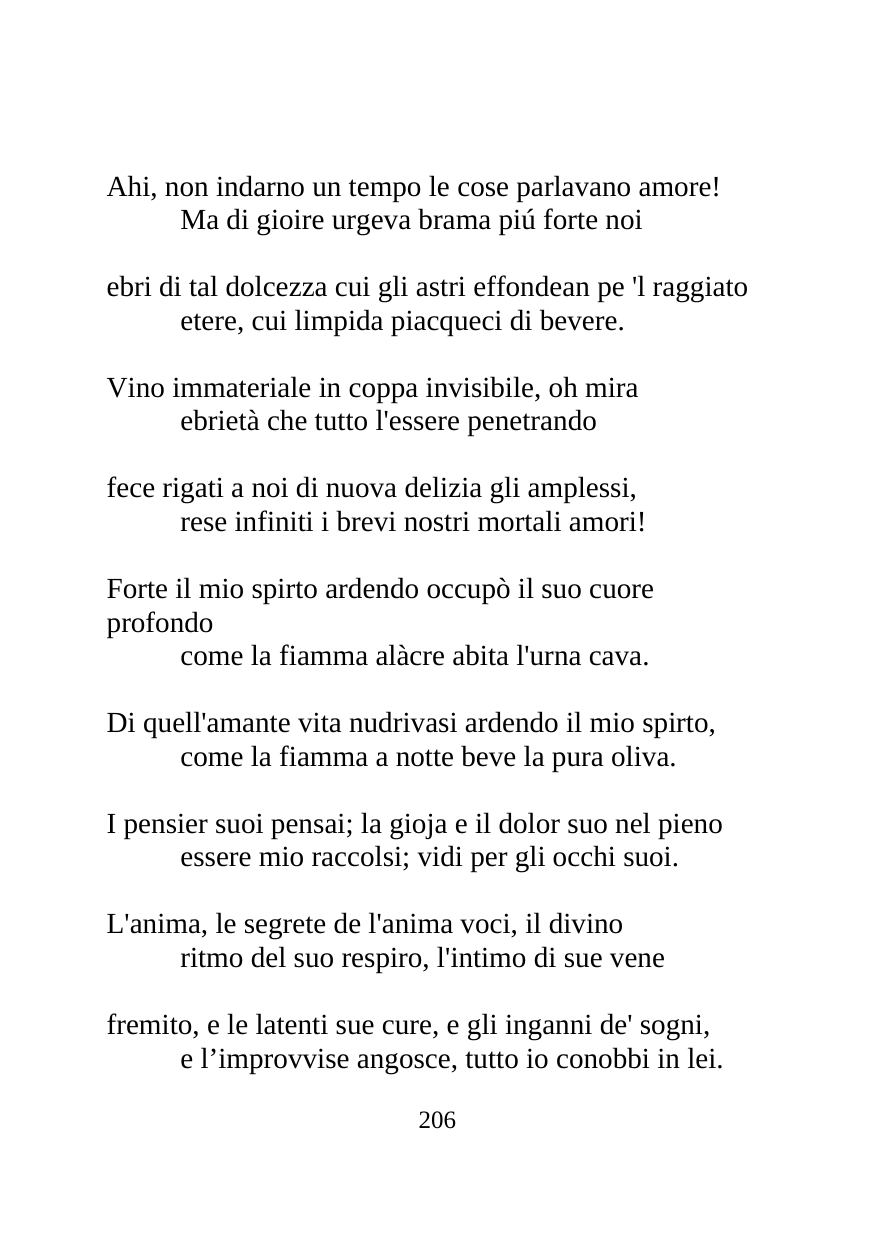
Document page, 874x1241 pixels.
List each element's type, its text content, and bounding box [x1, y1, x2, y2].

text I pensier suoi pensai; la gioja e il dolor suo nel pieno [106, 806, 768, 839]
text ebrietà che tutto l'essere penetrando [106, 403, 768, 437]
text ebri di tal dolcezza cui gli astri effondean pe 'l raggiato [106, 269, 768, 303]
text Ahi, non indarno un tempo le cose parlavano amore! [106, 169, 768, 202]
text rese infiniti i brevi nostri mortali amori! [106, 504, 768, 538]
text etere, cui limpida piacqueci di bevere. [106, 303, 768, 336]
text essere mio raccolsi; vidi per gli occhi suoi. [106, 839, 768, 873]
text ritmo del suo respiro, l'intimo di sue vene [106, 940, 768, 974]
text fremito, e le latenti sue cure, e gli inganni de' sogni, [106, 1007, 768, 1041]
text Vino immateriale in coppa invisibile, oh mira [106, 370, 768, 403]
text e l’improvvise angosce, tutto io conobbi in lei. [106, 1041, 768, 1074]
text L'anima, le segrete de l'anima voci, il divino [106, 907, 768, 940]
text Ma di gioire urgeva brama piú forte noi [106, 202, 768, 236]
text Di quell'amante vita nudrivasi ardendo il mio spirto, [106, 705, 768, 739]
text fece rigati a noi di nuova delizia gli amplessi, [106, 471, 768, 504]
text Forte il mio spirto ardendo occupò il suo cuore profondo [106, 571, 768, 638]
text come la fiamma alàcre abita l'urna cava. [106, 638, 768, 672]
text come la fiamma a notte beve la pura oliva. [106, 739, 768, 772]
